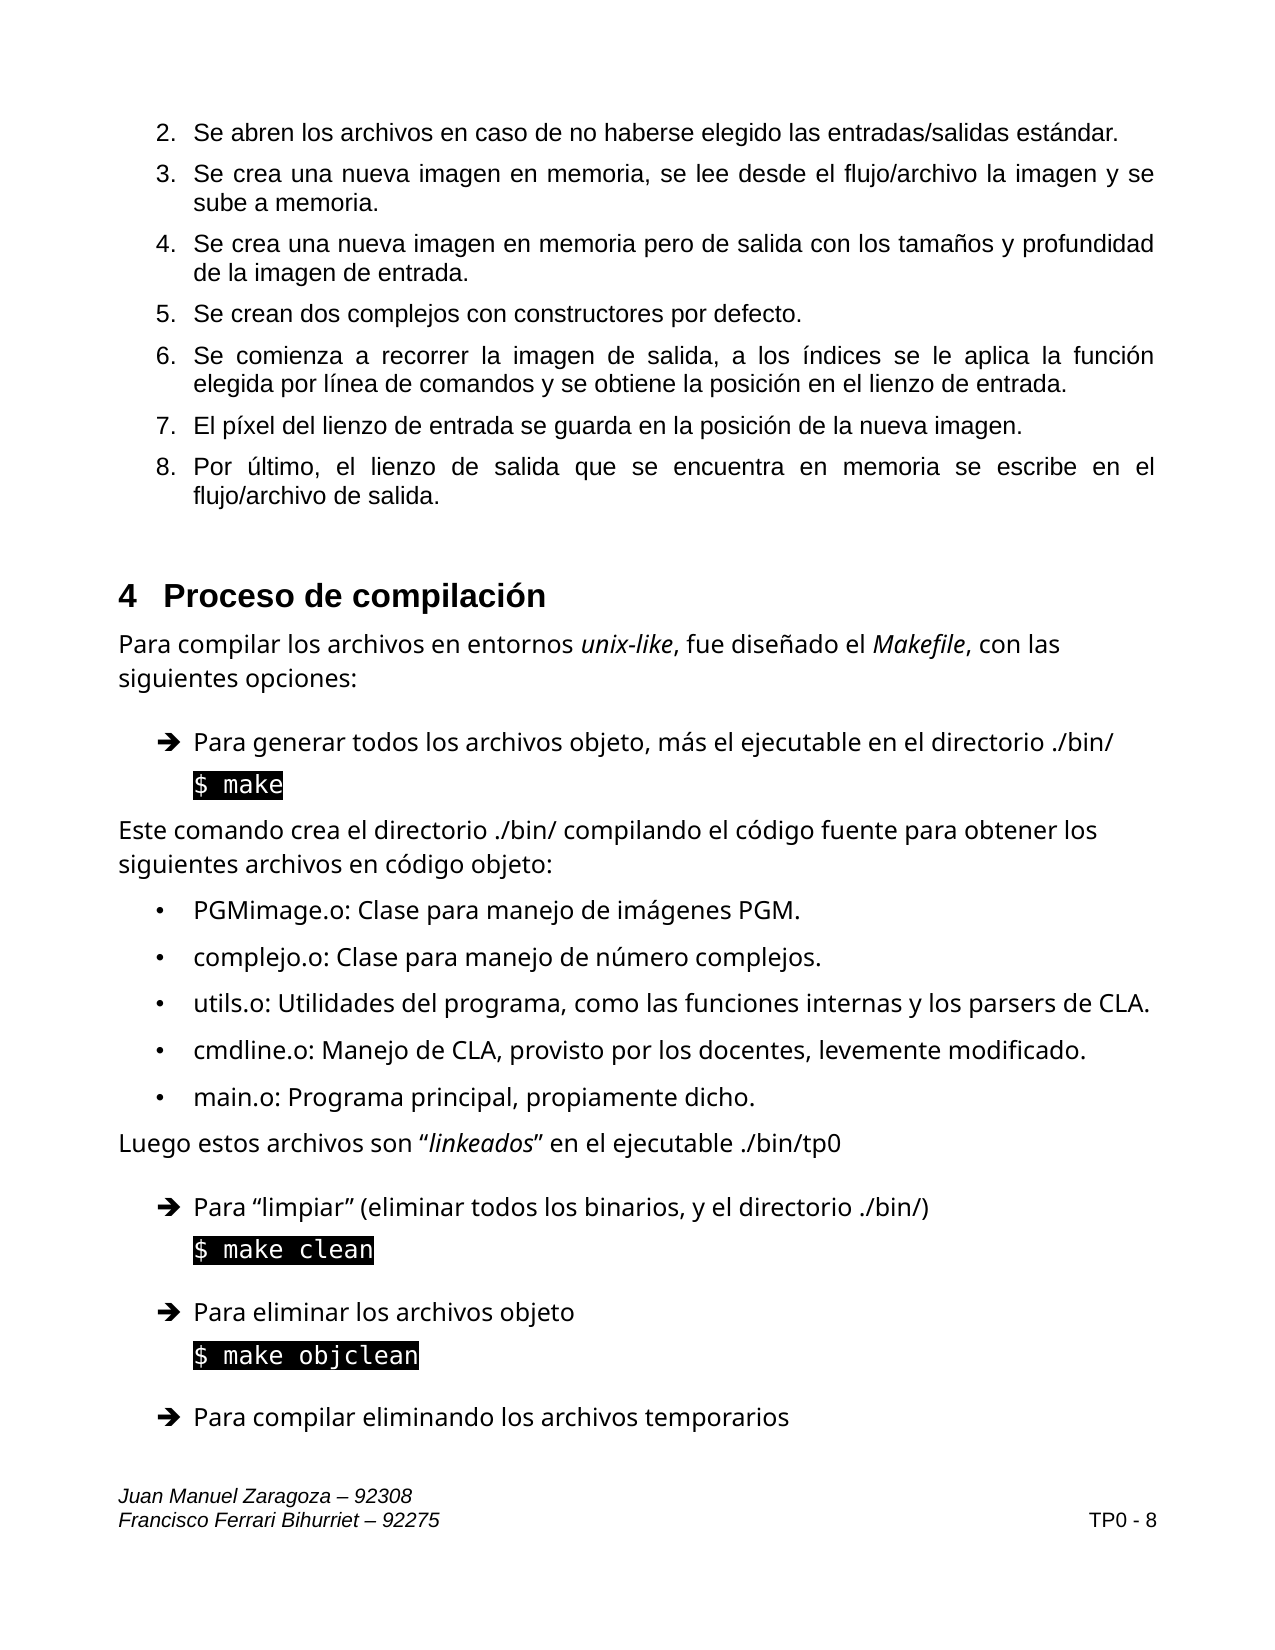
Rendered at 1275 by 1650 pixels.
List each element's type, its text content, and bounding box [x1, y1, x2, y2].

list Se crean dos complejos con constructores por defecto. [156, 299, 1157, 328]
list El píxel del lienzo de entrada se guarda en la posición de la nueva imagen. [156, 411, 1157, 439]
list main.o: Programa principal, propiamente dicho. [156, 1079, 1157, 1113]
list Se comienza a recorrer la imagen de salida, a los índices se le aplica la función elegida por línea de comandos y se obtiene la posición en el lienzo de entrada. [156, 341, 1157, 398]
list Por último, el lienzo de salida que se encuentra en memoria se escribe en el flujo/archivo de salida. [156, 452, 1157, 509]
list $ make objclean [156, 1341, 1157, 1370]
subtitle Proceso de compilación [118, 576, 1157, 614]
list PGMimage.o: Clase para manejo de imágenes PGM. [156, 893, 1157, 927]
list Para compilar eliminando los archivos temporarios [156, 1399, 1157, 1433]
list $ make clean [156, 1236, 1157, 1265]
text Este comando crea el directorio ./bin/ compilando el código fuente para obtener los siguientes archivos en código objeto: [118, 812, 1157, 880]
list cmdline.o: Manejo de CLA, provisto por los docentes, levemente modificado. [156, 1033, 1157, 1067]
text Luego estos archivos son “linkeados” en el ejecutable ./bin/tp0 [118, 1126, 1157, 1160]
list Para “limpiar” (eliminar todos los binarios, y el directorio ./bin/) [156, 1189, 1157, 1223]
list Se crea una nueva imagen en memoria pero de salida con los tamaños y profundidad de la imagen de entrada. [156, 229, 1157, 287]
list Se abren los archivos en caso de no haberse elegido las entradas/salidas estándar. [156, 118, 1157, 147]
text Para compilar los archivos en entornos unix-like, fue diseñado el Makefile, con las siguientes opciones: [118, 627, 1157, 695]
list utils.o: Utilidades del programa, como las funciones internas y los parsers de CLA. [156, 986, 1157, 1020]
list Se crea una nueva imagen en memoria, se lee desde el flujo/archivo la imagen y se sube a memoria. [156, 159, 1157, 217]
list complejo.o: Clase para manejo de número complejos. [156, 939, 1157, 973]
list Para eliminar los archivos objeto [156, 1294, 1157, 1328]
list $ make [156, 771, 1157, 800]
list Para generar todos los archivos objeto, más el ejecutable en el directorio ./bin/ [156, 724, 1157, 758]
